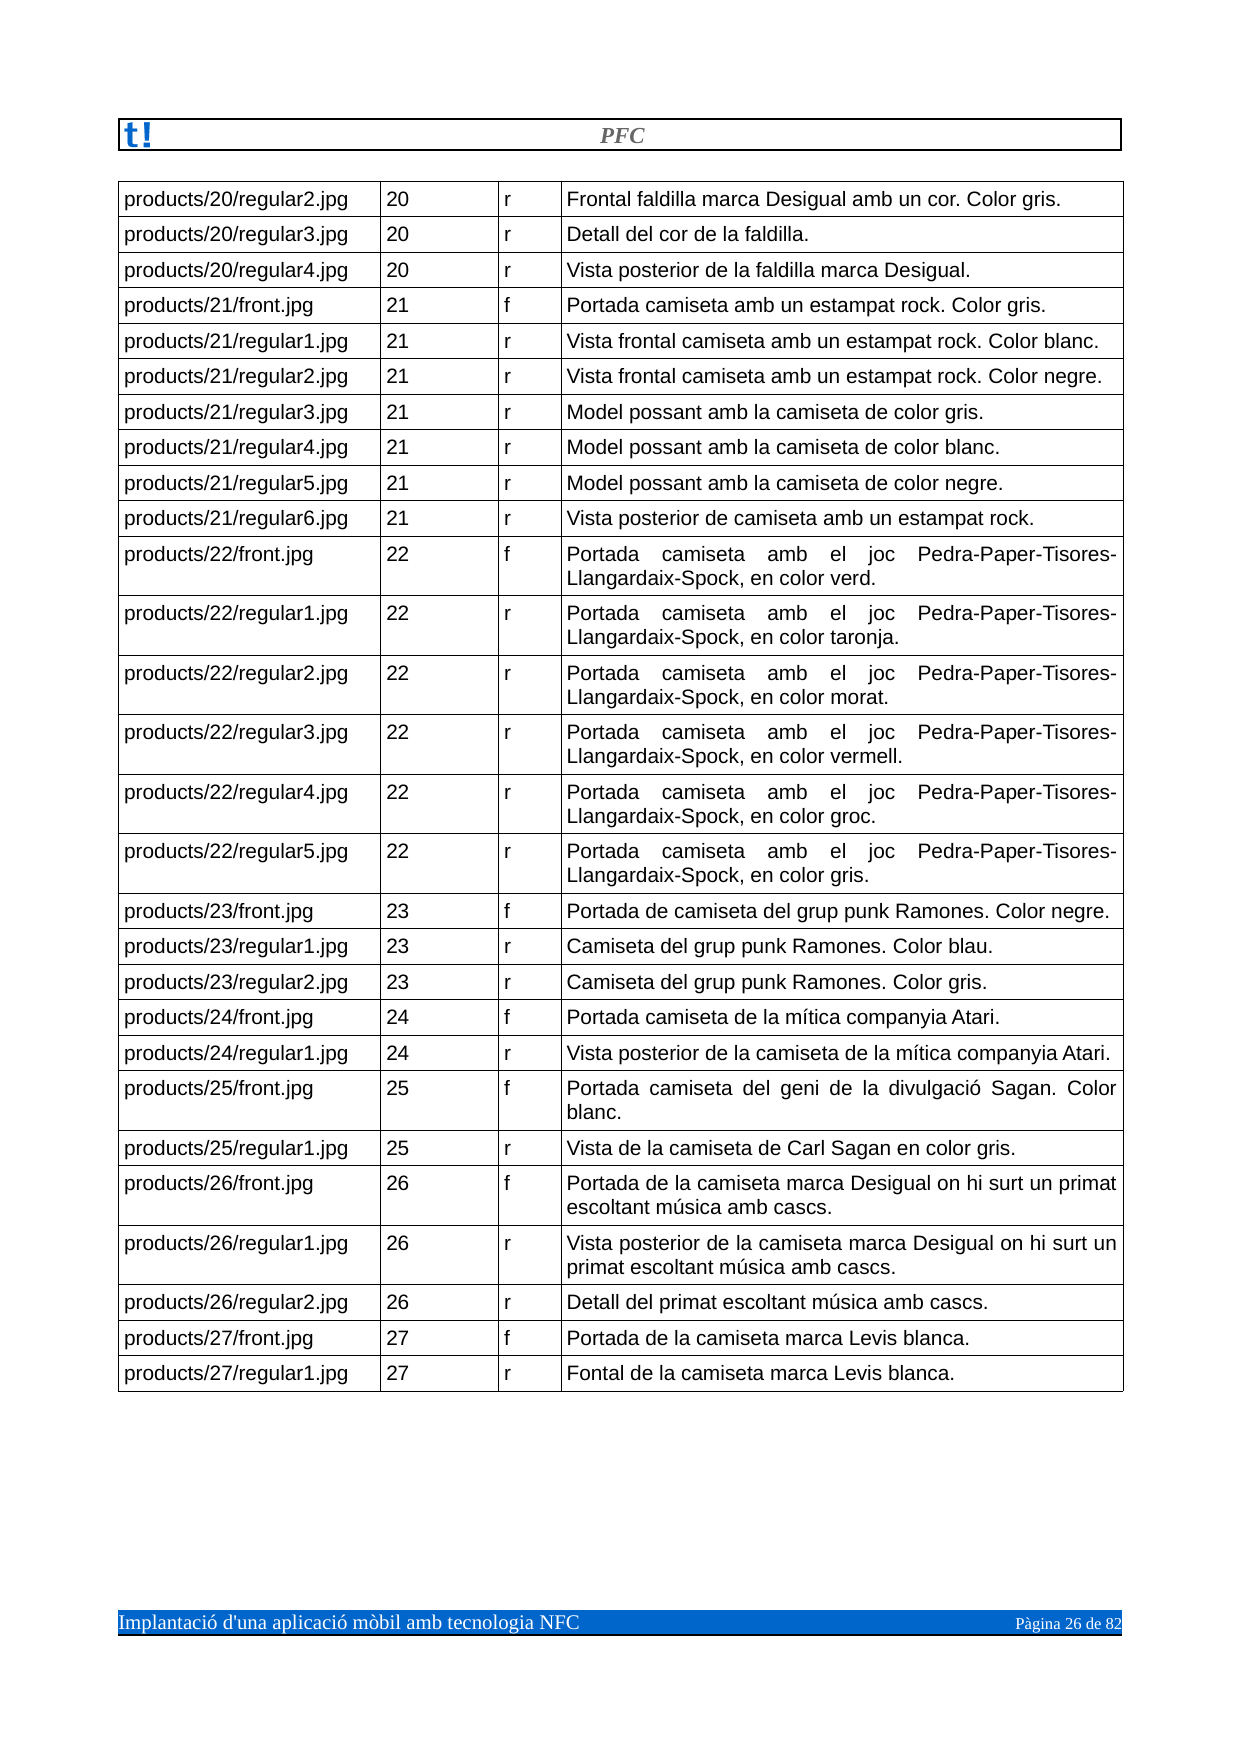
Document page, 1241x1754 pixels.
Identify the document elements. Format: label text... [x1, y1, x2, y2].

table_cell Model possant amb la camiseta de color gris. [562, 395, 1123, 429]
table_cell r [499, 656, 561, 714]
table_cell 21 [381, 288, 498, 323]
table_cell f [499, 1071, 561, 1130]
table_cell products/22/regular5.jpg [119, 834, 380, 893]
table_cell r [499, 501, 561, 536]
table_cell Vista posterior de la camiseta de la mítica companyia Atari. [562, 1036, 1123, 1070]
table_cell r [499, 1131, 561, 1165]
picture [123, 121, 151, 148]
table_cell products/25/regular1.jpg [119, 1131, 380, 1165]
table_cell products/22/regular1.jpg [119, 596, 380, 655]
table_cell products/22/regular2.jpg [119, 656, 380, 714]
table_cell f [499, 894, 561, 928]
table_cell 22 [381, 715, 498, 774]
table_cell products/21/regular3.jpg [119, 395, 380, 429]
table_cell products/26/front.jpg [119, 1166, 380, 1225]
table_cell Fontal de la camiseta marca Levis blanca. [562, 1356, 1123, 1391]
table_cell r [499, 430, 561, 465]
table_cell Vista posterior de la camiseta marca Desigual on hi surt un primat escoltant música amb cascs. [562, 1226, 1123, 1284]
table_cell products/22/regular4.jpg [119, 775, 380, 833]
table_cell products/21/regular1.jpg [119, 324, 380, 358]
table_cell 24 [381, 1036, 498, 1070]
table_cell Model possant amb la camiseta de color blanc. [562, 430, 1123, 465]
table_cell 26 [381, 1166, 498, 1225]
table_cell Vista posterior de camiseta amb un estampat rock. [562, 501, 1123, 536]
table_cell Portada de la camiseta marca Levis blanca. [562, 1321, 1123, 1355]
table_cell products/21/regular2.jpg [119, 359, 380, 394]
table_cell products/20/regular4.jpg [119, 253, 380, 287]
table_cell Portada camiseta amb un estampat rock. Color gris. [562, 288, 1123, 323]
table_cell f [499, 288, 561, 323]
table_cell 22 [381, 656, 498, 714]
table_cell 23 [381, 929, 498, 964]
table_cell products/23/front.jpg [119, 894, 380, 928]
table_cell r [499, 466, 561, 500]
table_cell 27 [381, 1356, 498, 1391]
table_cell r [499, 596, 561, 655]
table_cell 21 [381, 359, 498, 394]
table_cell 22 [381, 596, 498, 655]
table_cell products/23/regular1.jpg [119, 929, 380, 964]
table_cell products/27/front.jpg [119, 1321, 380, 1355]
table_cell Portada de camiseta del grup punk Ramones. Color negre. [562, 894, 1123, 928]
table_cell r [499, 929, 561, 964]
table_cell products/26/regular2.jpg [119, 1285, 380, 1320]
table_cell products/22/front.jpg [119, 537, 380, 595]
table_cell products/26/regular1.jpg [119, 1226, 380, 1284]
table_cell 25 [381, 1131, 498, 1165]
table_cell 26 [381, 1226, 498, 1284]
table_cell 26 [381, 1285, 498, 1320]
table_cell 21 [381, 501, 498, 536]
table_cell r [499, 1356, 561, 1391]
table_cell products/21/regular4.jpg [119, 430, 380, 465]
table_cell r [499, 395, 561, 429]
table_cell Vista posterior de la faldilla marca Desigual. [562, 253, 1123, 287]
table_cell products/22/regular3.jpg [119, 715, 380, 774]
table_cell products/25/front.jpg [119, 1071, 380, 1130]
table_cell Portada camiseta amb el joc Pedra-Paper-Tisores-Llangardaix-Spock, en color gris. [562, 834, 1123, 893]
table_cell Portada de la camiseta marca Desigual on hi surt un primat escoltant música amb cascs. [562, 1166, 1123, 1225]
table_cell r [499, 715, 561, 774]
table_cell r [499, 1285, 561, 1320]
table_cell Portada camiseta amb el joc Pedra-Paper-Tisores-Llangardaix-Spock, en color groc. [562, 775, 1123, 833]
table_cell r [499, 965, 561, 999]
table_cell 27 [381, 1321, 498, 1355]
table_cell products/21/regular6.jpg [119, 501, 380, 536]
table_cell f [499, 1000, 561, 1035]
table_cell Detall del cor de la faldilla. [562, 217, 1123, 252]
table_cell Portada camiseta amb el joc Pedra-Paper-Tisores-Llangardaix-Spock, en color vermell. [562, 715, 1123, 774]
table_cell 25 [381, 1071, 498, 1130]
table_cell Model possant amb la camiseta de color negre. [562, 466, 1123, 500]
table_cell products/20/regular3.jpg [119, 217, 380, 252]
table_cell 20 [381, 253, 498, 287]
table_cell Detall del primat escoltant música amb cascs. [562, 1285, 1123, 1320]
table_cell 22 [381, 537, 498, 595]
table_cell Portada camiseta del geni de la divulgació Sagan. Color blanc. [562, 1071, 1123, 1130]
table_cell r [499, 775, 561, 833]
table_cell Portada camiseta amb el joc Pedra-Paper-Tisores-Llangardaix-Spock, en color verd. [562, 537, 1123, 595]
table_cell Camiseta del grup punk Ramones. Color blau. [562, 929, 1123, 964]
table_cell f [499, 1321, 561, 1355]
table_cell Vista frontal camiseta amb un estampat rock. Color blanc. [562, 324, 1123, 358]
table_cell r [499, 1036, 561, 1070]
table_cell products/24/regular1.jpg [119, 1036, 380, 1070]
table_cell 23 [381, 894, 498, 928]
table_cell Portada camiseta amb el joc Pedra-Paper-Tisores-Llangardaix-Spock, en color taronja. [562, 596, 1123, 655]
table_cell f [499, 1166, 561, 1225]
table_cell 22 [381, 834, 498, 893]
table_cell products/24/front.jpg [119, 1000, 380, 1035]
table_cell f [499, 537, 561, 595]
table_cell r [499, 834, 561, 893]
table_cell products/21/front.jpg [119, 288, 380, 323]
table_cell 21 [381, 324, 498, 358]
table_cell products/23/regular2.jpg [119, 965, 380, 999]
table_cell r [499, 359, 561, 394]
table_cell r [499, 1226, 561, 1284]
table_cell Portada camiseta amb el joc Pedra-Paper-Tisores-Llangardaix-Spock, en color morat. [562, 656, 1123, 714]
table_cell Portada camiseta de la mítica companyia Atari. [562, 1000, 1123, 1035]
table_cell 20 [381, 217, 498, 252]
table_cell r [499, 217, 561, 252]
table_cell r [499, 182, 561, 216]
table_cell 20 [381, 182, 498, 216]
table_cell products/27/regular1.jpg [119, 1356, 380, 1391]
table_cell 21 [381, 395, 498, 429]
table_cell Vista frontal camiseta amb un estampat rock. Color negre. [562, 359, 1123, 394]
table_cell r [499, 253, 561, 287]
table_cell Frontal faldilla marca Desigual amb un cor. Color gris. [562, 182, 1123, 216]
table_cell 23 [381, 965, 498, 999]
table_cell products/20/regular2.jpg [119, 182, 380, 216]
table_cell Camiseta del grup punk Ramones. Color gris. [562, 965, 1123, 999]
table_cell products/21/regular5.jpg [119, 466, 380, 500]
table_cell Vista de la camiseta de Carl Sagan en color gris. [562, 1131, 1123, 1165]
table_cell 21 [381, 430, 498, 465]
table_cell 24 [381, 1000, 498, 1035]
table_cell r [499, 324, 561, 358]
table_cell 21 [381, 466, 498, 500]
table_cell 22 [381, 775, 498, 833]
